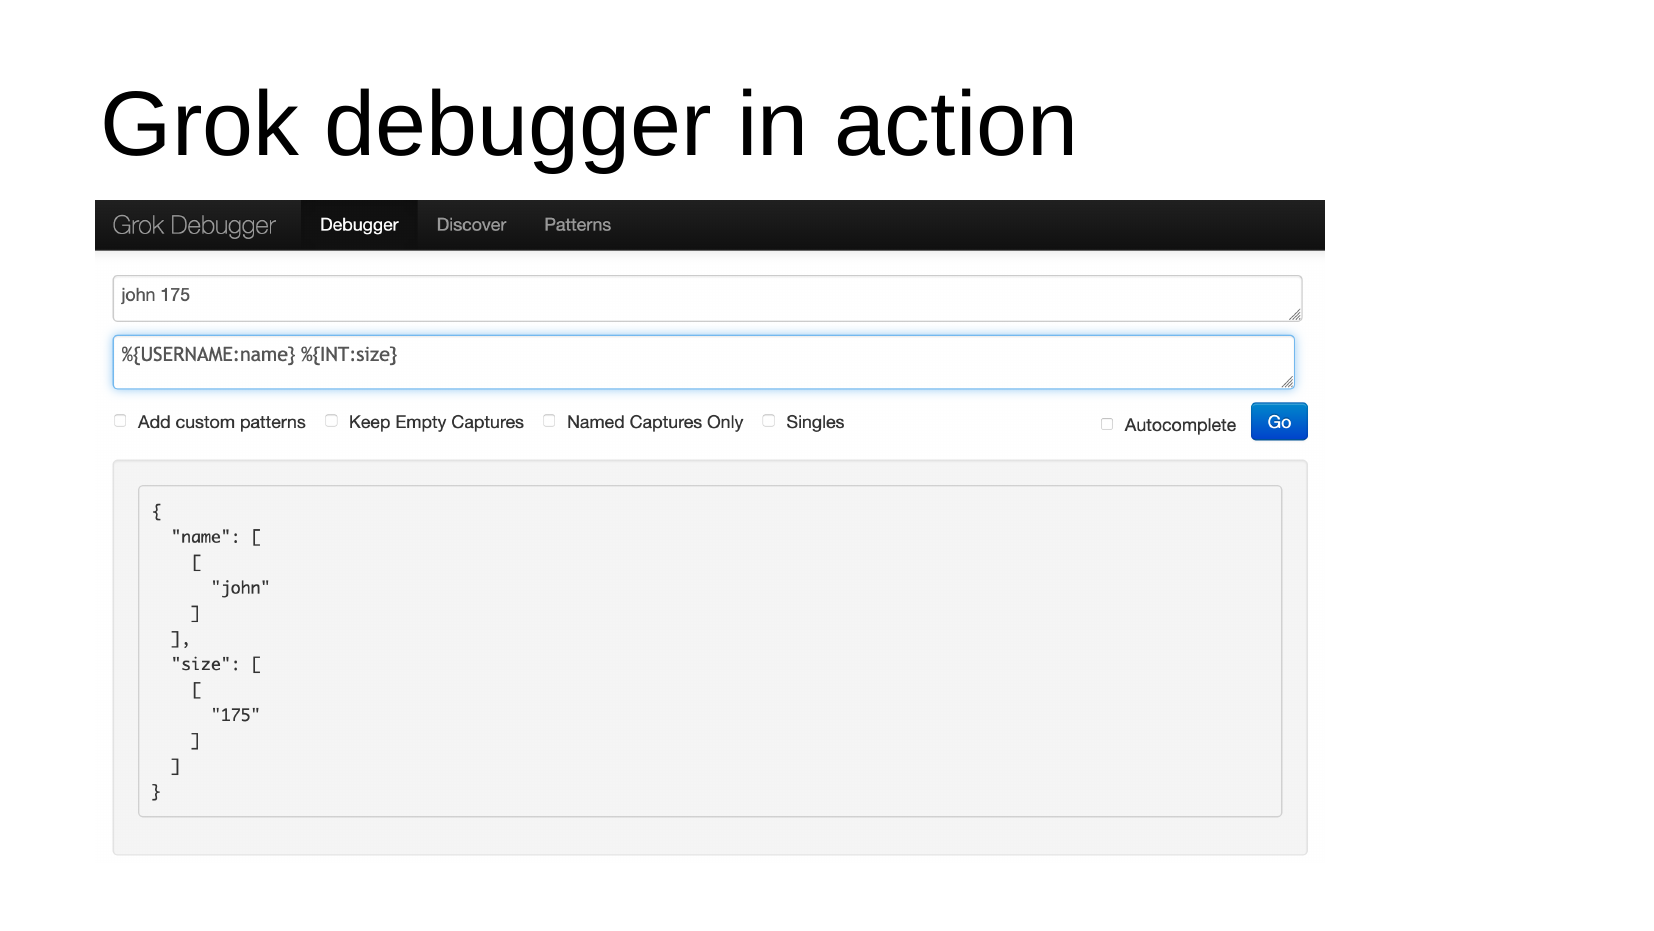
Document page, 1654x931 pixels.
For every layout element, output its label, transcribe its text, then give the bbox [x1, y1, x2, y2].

picture [95, 200, 1325, 863]
title Grok debugger in action [0, 45, 1335, 201]
